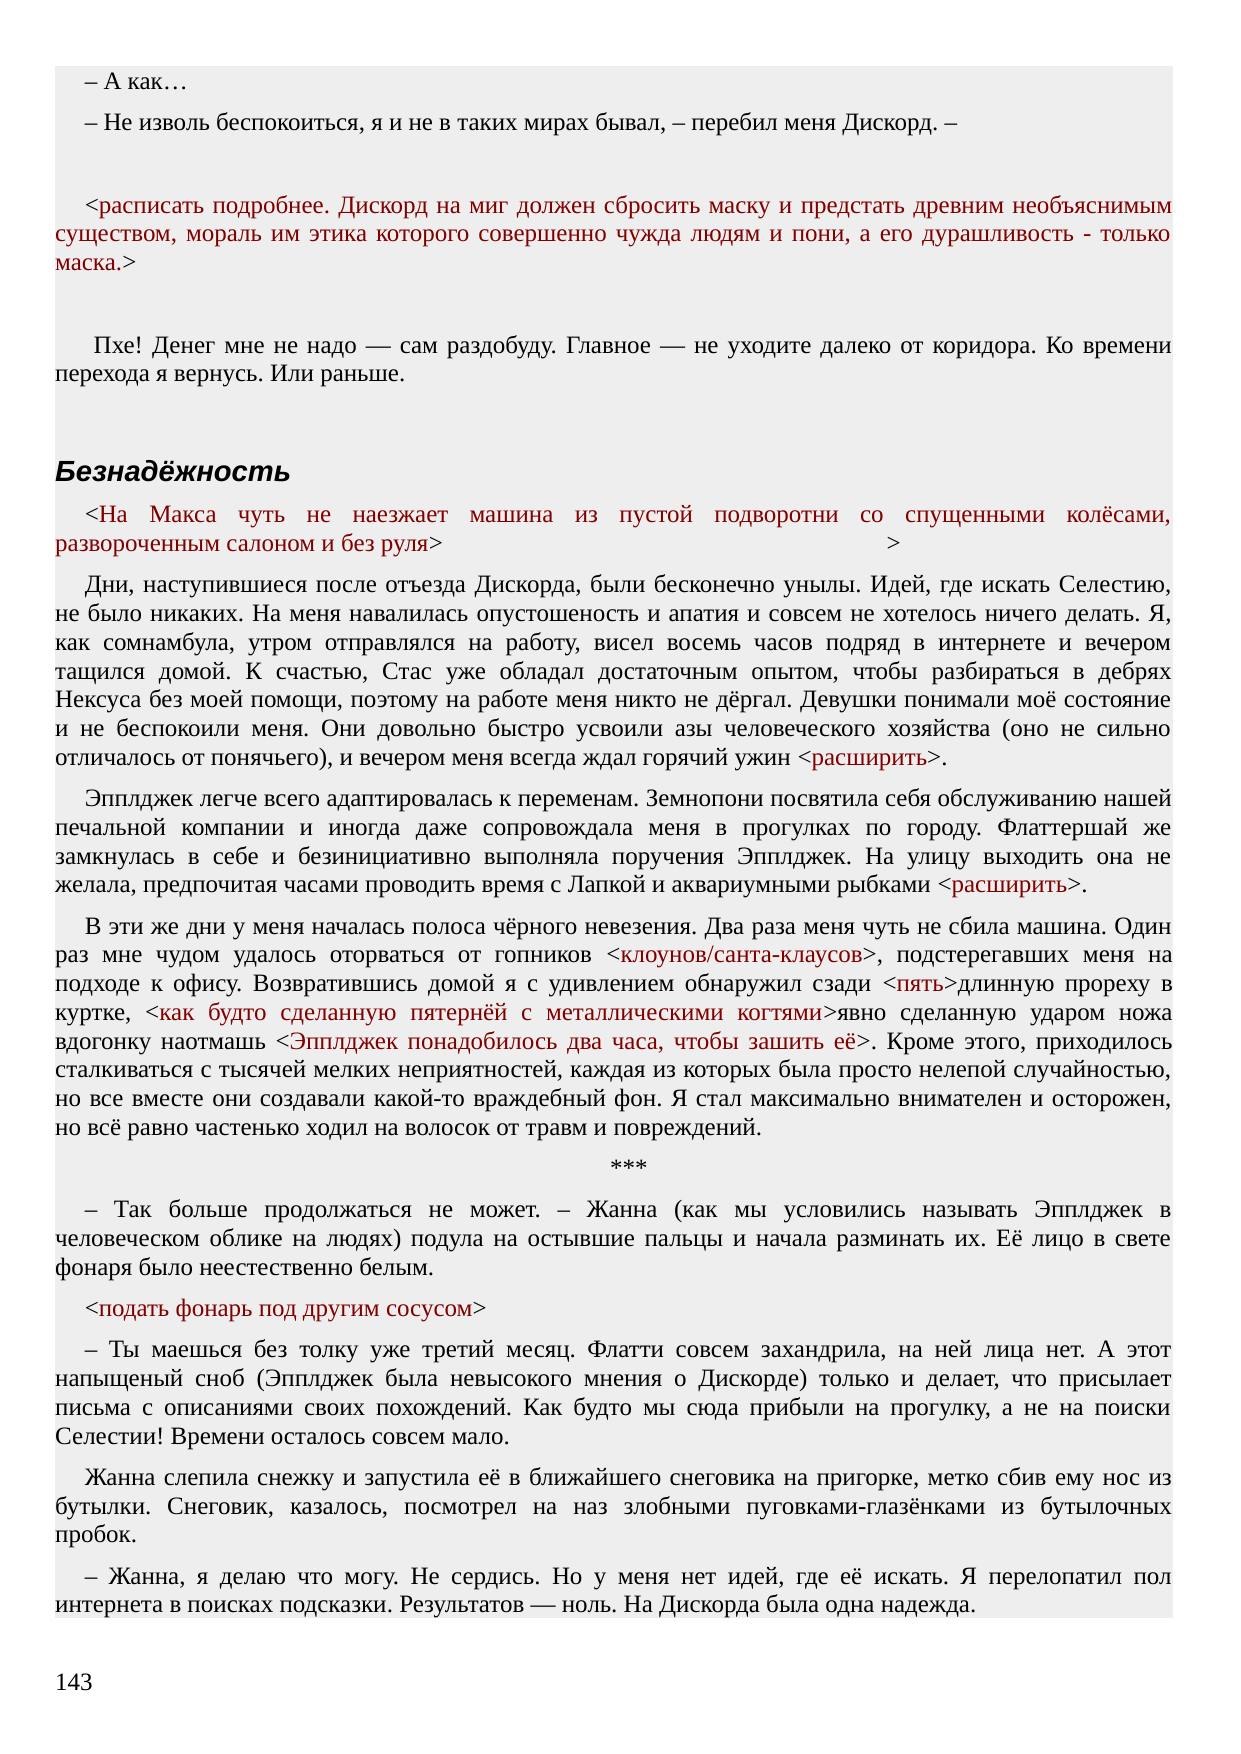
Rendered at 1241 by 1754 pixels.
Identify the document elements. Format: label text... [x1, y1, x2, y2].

text – Так больше продолжаться не может. – Жанна (как мы условились называть Эпплджек в человеческом облике на людях) подула на остывшие пальцы и начала разминать их. Её лицо в свете фонаря было неестественно белым. [55, 1194, 1173, 1281]
text – Ты маешься без толку уже третий месяц. Флатти совсем захандрила, на ней лица нет. А этот напыщеный сноб (Эпплджек была невысокого мнения о Дискорде) только и делает, что присылает письма с описаниями своих похождений. Как будто мы сюда прибыли на прогулку, а не на поиски Селестии! Времени осталось совсем мало. [55, 1334, 1173, 1449]
text – Жанна, я делаю что могу. Не сердись. Но у меня нет идей, где её искать. Я перелопатил пол интернета в поисках подсказки. Результатов — ноль. На Дискорда была одна надежда. [55, 1561, 1173, 1618]
text Дни, наступившиеся после отъезда Дискорда, были бесконечно унылы. Идей, где искать Селестию, не было никаких. На меня навалилась опустошеность и апатия и совсем не хотелось ничего делать. Я, как сомнамбула, утром отправлялся на работу, висел восемь часов подряд в интернете и вечером тащился домой. К счастью, Стас уже обладал достаточным опытом, чтобы разбираться в дебрях Нексуса без моей помощи, поэтому на работе меня никто не дёргал. Девушки понимали моё состояние и не беспокоили меня. Они довольно быстро усвоили азы человеческого хозяйства (оно не сильно отличалось от понячьего), и вечером меня всегда ждал горячий ужин <расширить>. [55, 569, 1173, 771]
text Пхе! Денег мне не надо — сам раздобуду. Главное — не уходите далеко от коридора. Ко времени перехода я вернусь. Или раньше. [55, 330, 1173, 387]
text <подать фонарь под другим сосусом> [55, 1293, 1173, 1322]
text *** [55, 1153, 1173, 1182]
text – А как… [55, 66, 1173, 95]
text Эпплджек легче всего адаптировалась к переменам. Земнопони посвятила себя обслуживанию нашей печальной компании и иногда даже сопровождала меня в прогулках по городу. Флаттершай же замкнулась в себе и безинициативно выполняла поручения Эпплджек. На улицу выходить она не желала, предпочитая часами проводить время с Лапкой и аквариумными рыбками <расширить>. [55, 783, 1173, 898]
text Жанна слепила снежку и запустила её в ближайшего снеговика на пригорке, метко сбив ему нос из бутылки. Снеговик, казалось, посмотрел на наз злобными пуговками-глазёнками из бутылочных пробок. [55, 1462, 1173, 1548]
text <расписать подробнее. Дискорд на миг должен сбросить маску и предстать древним необъяснимым существом, мораль им этика которого совершенно чужда людям и пони, а его дурашливость - только маска.> [55, 190, 1173, 276]
text В эти же дни у меня началась полоса чёрного невезения. Два раза меня чуть не сбила машина. Один раз мне чудом удалось оторваться от гопников <клоунов/санта-клаусов>, подстерегавших меня на подходе к офису. Возвратившись домой я с удивлением обнаружил сзади <пять>длинную прореху в куртке, <как будто сделанную пятернёй с металлическими когтями>явно сделанную ударом ножа вдогонку наотмашь <Эпплджек понадобилось два часа, чтобы зашить её>. Кроме этого, приходилось сталкиваться с тысячей мелких неприятностей, каждая из которых была просто нелепой случайностью, но все вместе они создавали какой-то враждебный фон. Я стал максимально внимателен и осторожен, но всё равно частенько ходил на волосок от травм и повреждений. [55, 911, 1173, 1141]
text – Не изволь беспокоиться, я и не в таких мирах бывал, – перебил меня Дискорд. – [55, 107, 1173, 136]
text <На Макса чуть не наезжает машина из пустой подворотни со спущенными колёсами, развороченным салоном и без руля> > [55, 499, 1173, 557]
subtitle Безнадёжность [55, 453, 1173, 487]
